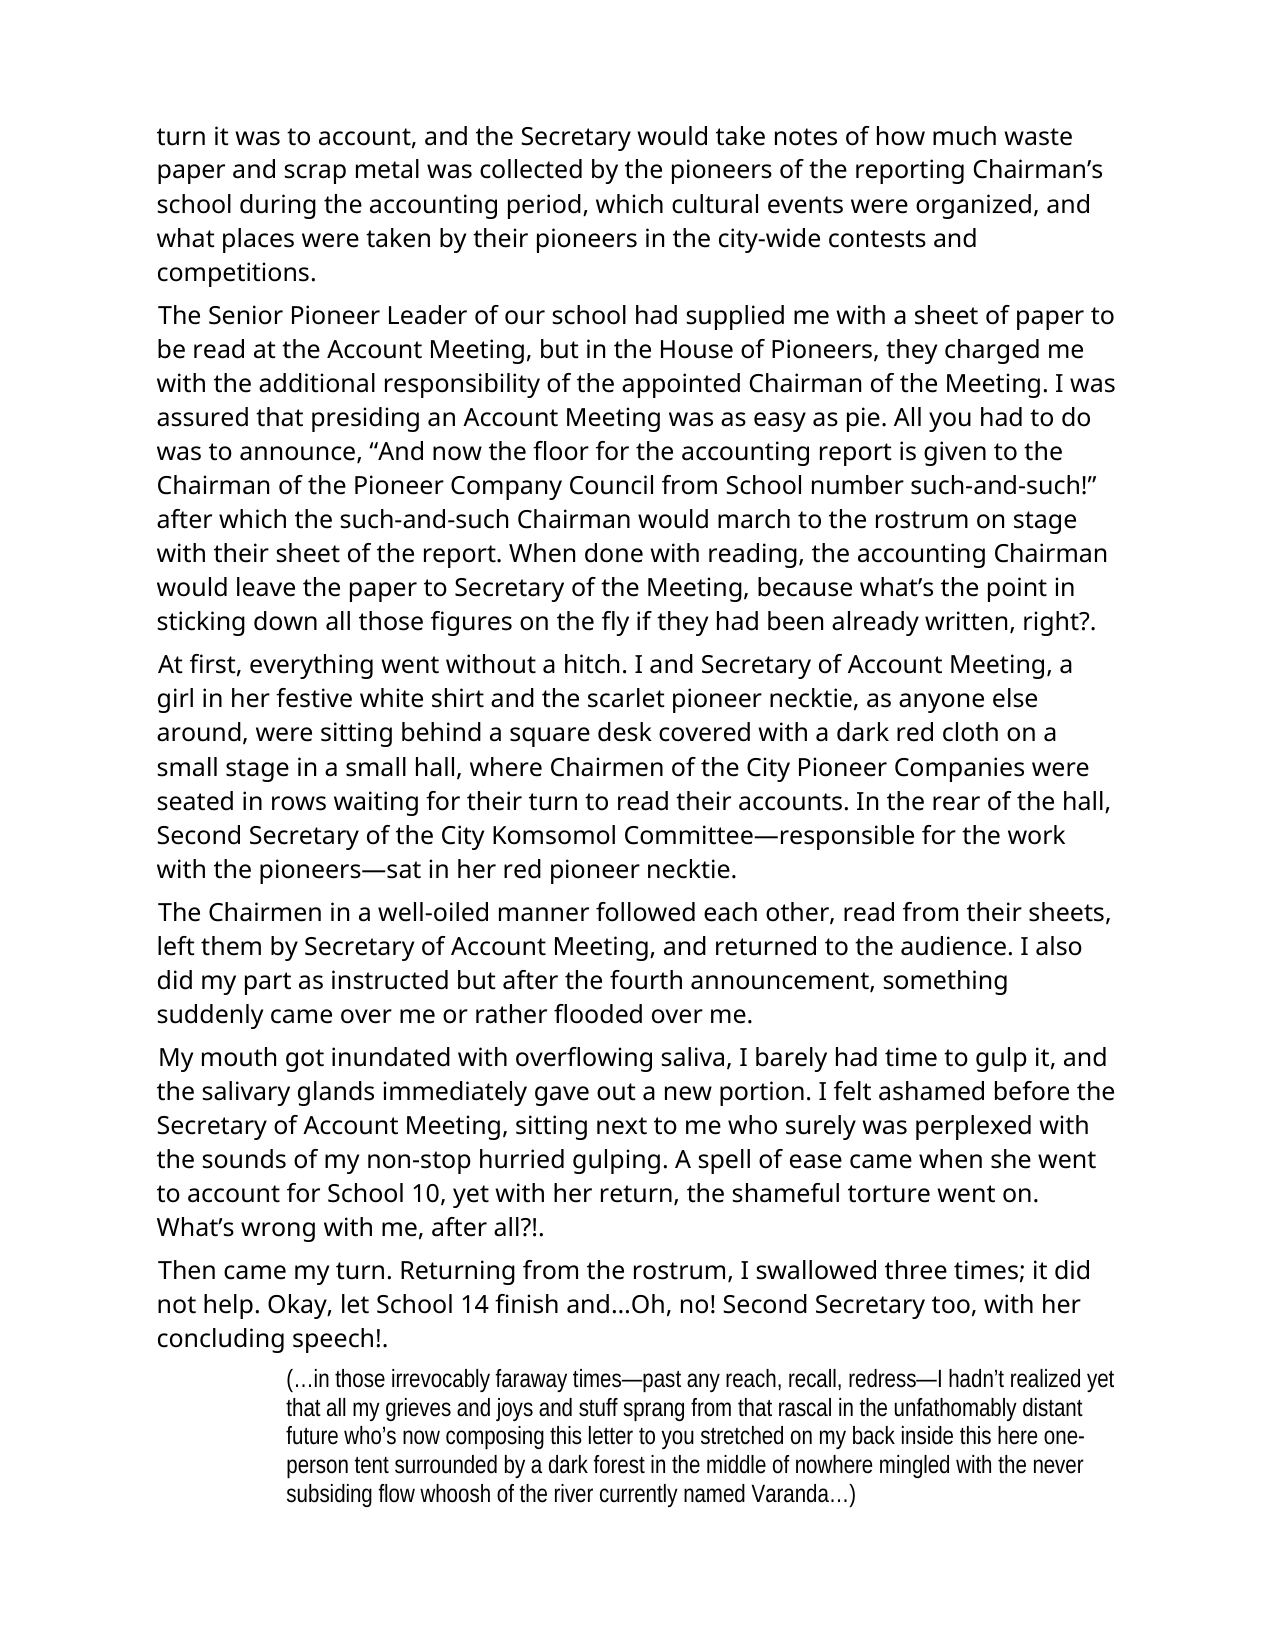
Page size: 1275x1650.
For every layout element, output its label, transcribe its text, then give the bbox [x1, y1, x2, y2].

text My mouth got inundated with overflowing saliva, I barely had time to gulp it, and the salivary glands immediately gave out a new portion. I felt ashamed before the Secretary of Account Meeting, sitting next to me who surely was perplexed with the sounds of my non-stop hurried gulping. A spell of ease came when she went to account for School 10, yet with her return, the shameful torture went on. What’s wrong with me, after all?!. [156, 1039, 1118, 1244]
text turn it was to account, and the Secretary would take notes of how much waste paper and scrap metal was collected by the pioneers of the reporting Chairman’s school during the accounting period, which cultural events were organized, and what places were taken by their pioneers in the city-wide contests and competitions. [156, 118, 1118, 288]
text Then came my turn. Returning from the rostrum, I swallowed three times; it did not help. Okay, let School 14 finish and…Oh, no! Second Secretary too, with her concluding speech!. [156, 1253, 1118, 1355]
text At first, everything went without a hitch. I and Secretary of Account Meeting, a girl in her festive white shirt and the scarlet pioneer necktie, as anyone else around, were sitting behind a square desk covered with a dark red cloth on a small stage in a small hall, where Chairmen of the City Pioneer Companies were seated in rows waiting for their turn to read their accounts. In the rear of the hall, Second Secretary of the City Komsomol Committee—responsible for the work with the pioneers—sat in her red pioneer necktie. [156, 647, 1118, 885]
text The Senior Pioneer Leader of our school had supplied me with a sheet of paper to be read at the Account Meeting, but in the House of Pioneers, they charged me with the additional responsibility of the appointed Chairman of the Meeting. I was assured that presiding an Account Meeting was as easy as pie. All you had to do was to announce, “And now the floor for the accounting report is given to the Chairman of the Pioneer Company Council from School number such-and-such!” after which the such-and-such Chairman would march to the rostrum on stage with their sheet of the report. When done with reading, the accounting Chairman would leave the paper to Secretary of the Meeting, because what’s the point in sticking down all those figures on the fly if they had been already written, right?. [156, 297, 1118, 638]
list (…in those irrevocably faraway times—past any reach, recall, redress—I hadn’t realized yet that all my grieves and joys and stuff sprang from that rascal in the unfathomably distant future who’s now composing this letter to you stretched on my back inside this here one-person tent surrounded by a dark forest in the middle of nowhere mingled with the never subsiding flow whoosh of the river currently named Varanda…) [286, 1364, 1118, 1507]
text The Chairmen in a well-oiled manner followed each other, read from their sheets, left them by Secretary of Account Meeting, and returned to the audience. I also did my part as instructed but after the fourth announcement, something suddenly came over me or rather flooded over me. [156, 894, 1118, 1031]
